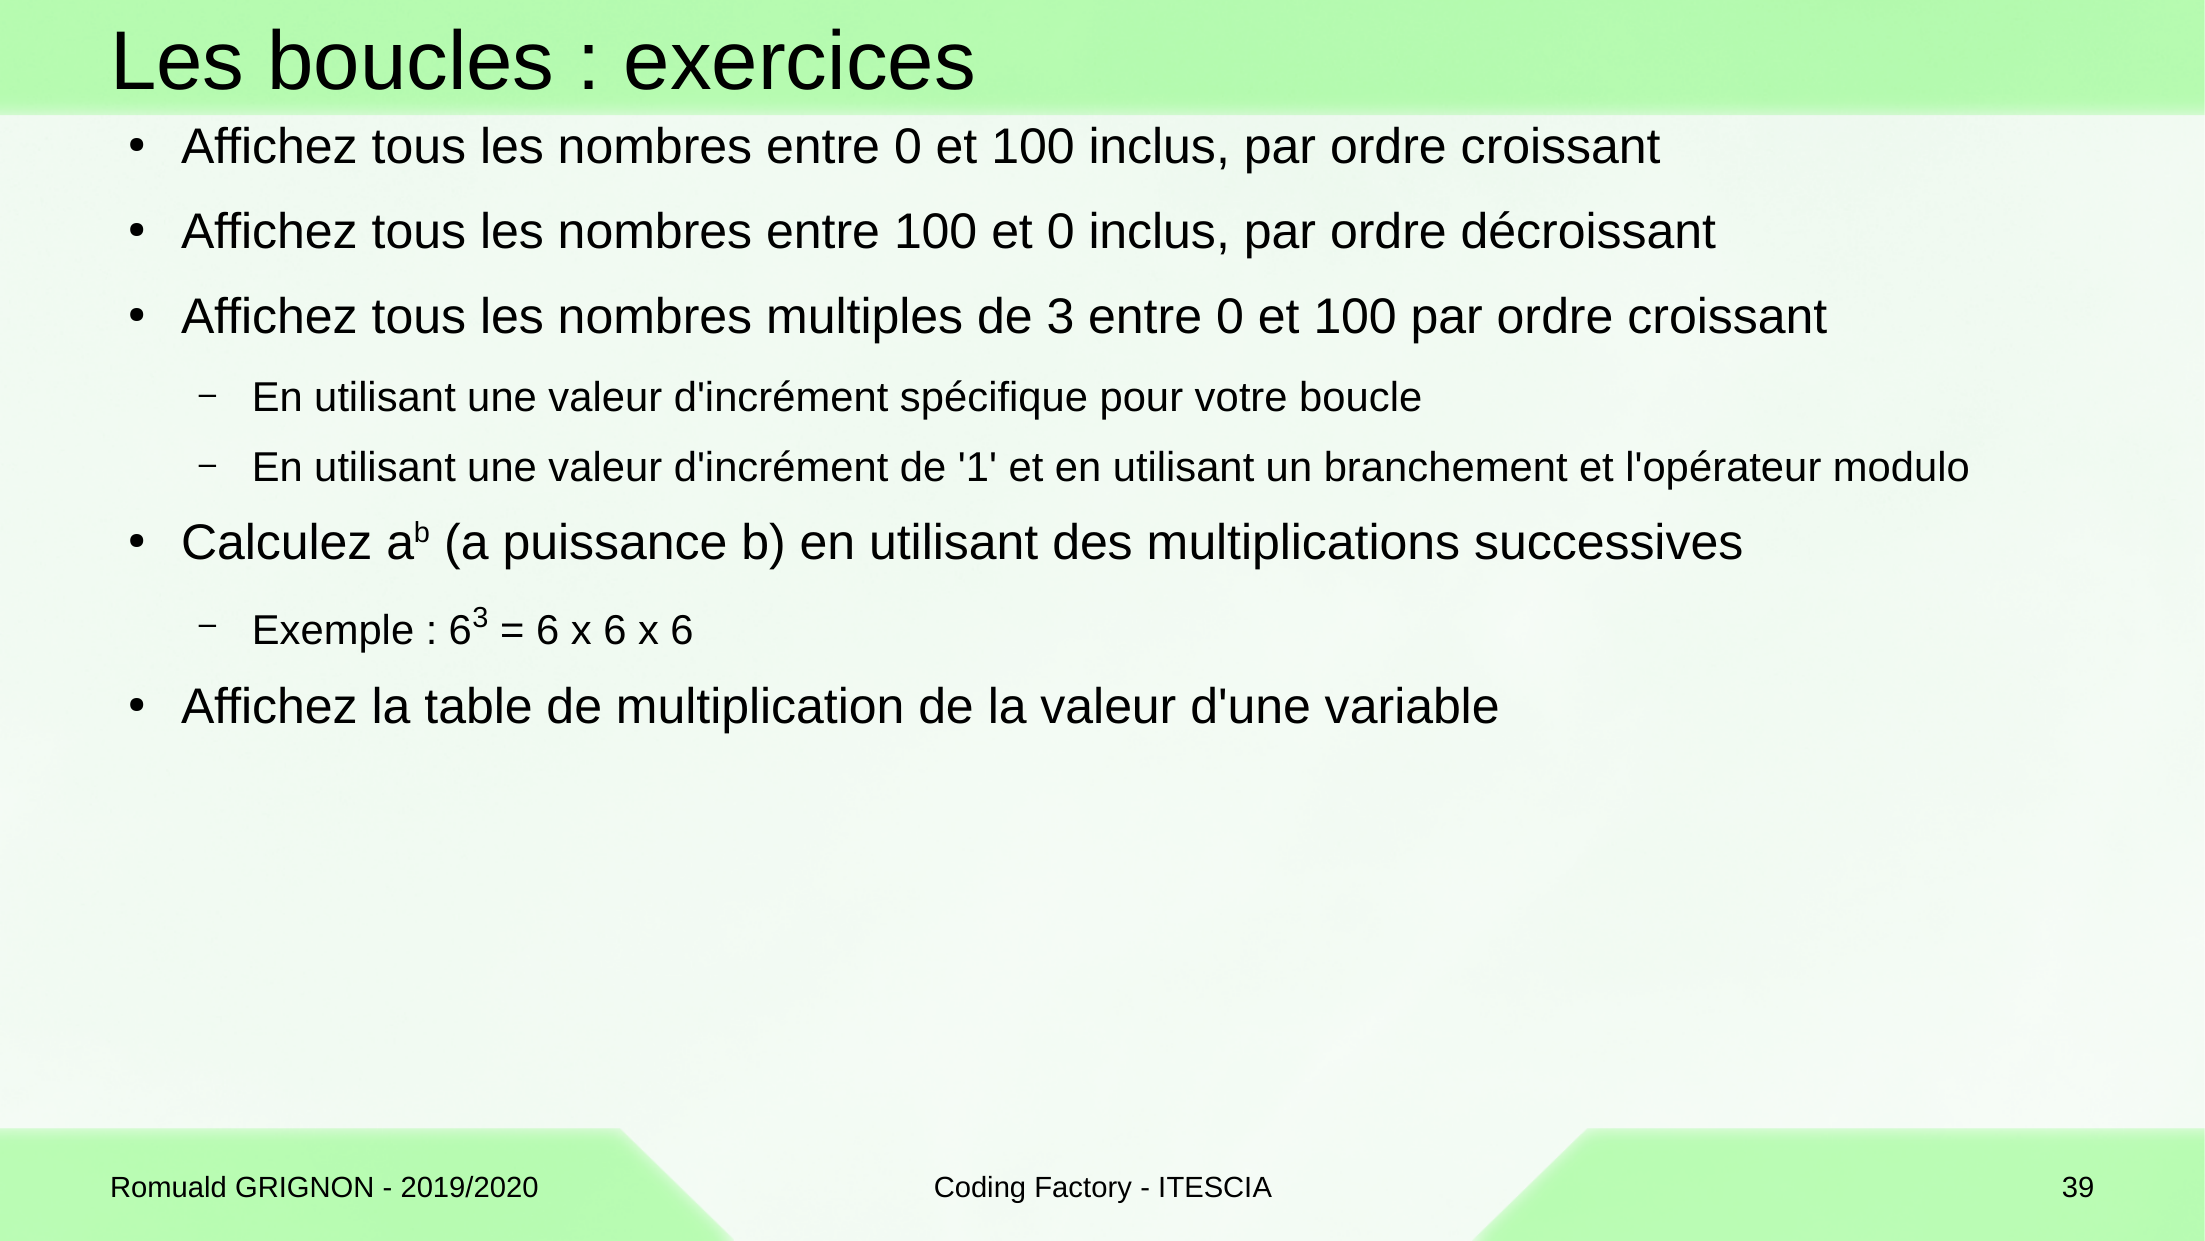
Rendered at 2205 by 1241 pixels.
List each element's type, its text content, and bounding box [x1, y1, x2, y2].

picture [0, 0, 2205, 1241]
title Les boucles : exercices [110, 49, 2095, 188]
list Affichez tous les nombres entre 0 et 100 inclus, par ordre croissant Affichez tous les nombres entre 100 et 0 inclus, par ordre décroissant Affichez tous les nombres multiples de 3 entre 0 et 100 par ordre croissant En utilisant une valeur d'incrément spécifique pour votre boucle En utilisant une valeur d'incrément de '1' et en utilisant un branchement et l'opérateur modulo Calculez ab (a puissance b) en utilisant des multiplications successives Exemple : 63 = 6 x 6 x 6 Affichez la table de multiplication de la valeur d'une variable [110, 188, 2095, 1130]
